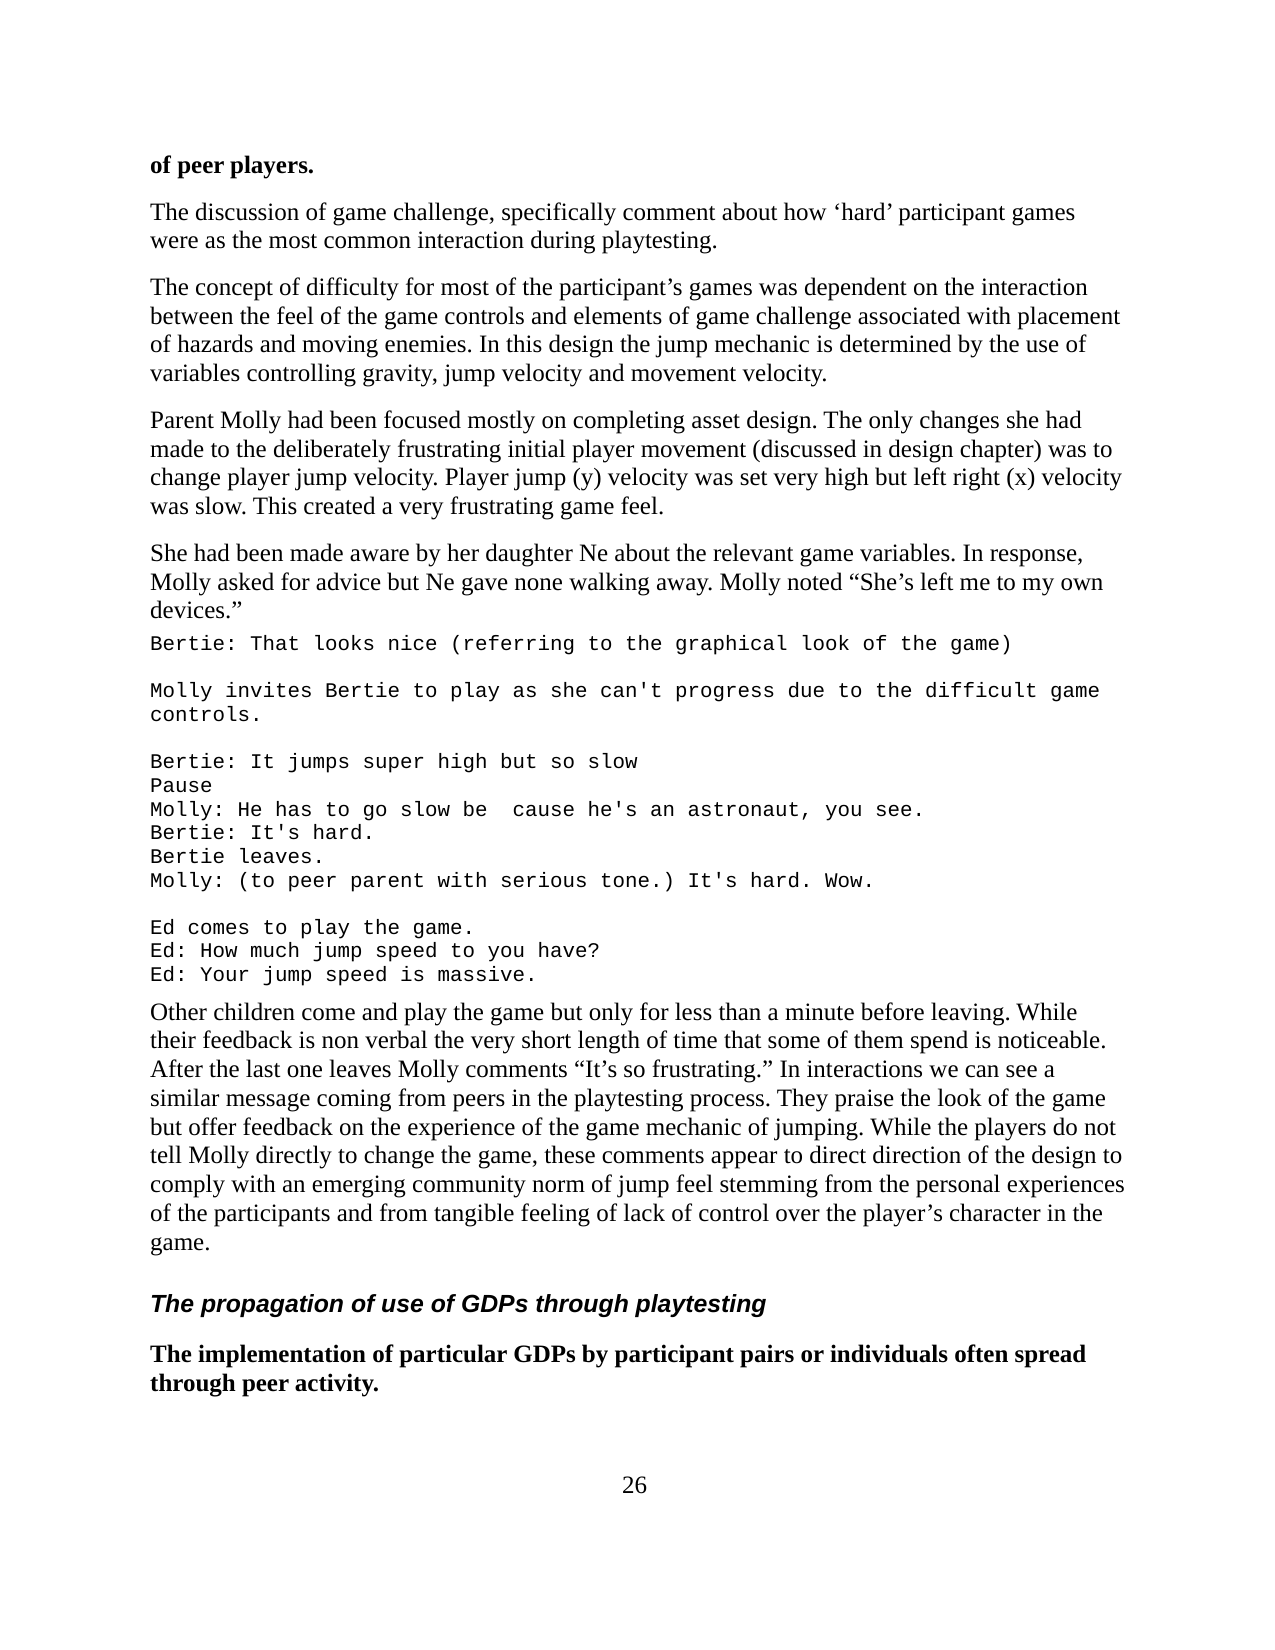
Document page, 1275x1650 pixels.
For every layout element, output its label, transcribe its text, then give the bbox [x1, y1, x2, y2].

text The implementation of particular GDPs by participant pairs or individuals often spread through peer activity. [150, 1339, 1125, 1397]
text Molly invites Bertie to play as she can't progress due to the difficult game controls. [150, 680, 1125, 728]
text Bertie: That looks nice (referring to the graphical look of the game) [150, 633, 1125, 657]
text Pause [150, 775, 1125, 799]
text The discussion of game challenge, specifically comment about how ‘hard’ participant games were as the most common interaction during playtesting. [150, 197, 1125, 254]
text Molly: He has to go slow be cause he's an astronaut, you see. [150, 799, 1125, 822]
text Ed comes to play the game. [150, 917, 1125, 941]
text Parent Molly had been focused mostly on completing asset design. The only changes she had made to the deliberately frustrating initial player movement (discussed in design chapter) was to change player jump velocity. Player jump (y) velocity was set very high but left right (x) velocity was slow. This created a very frustrating game feel. [150, 405, 1125, 520]
text Ed: Your jump speed is massive. [150, 964, 1125, 988]
text The concept of difficulty for most of the participant’s games was dependent on the interaction between the feel of the game controls and elements of game challenge associated with placement of hazards and moving enemies. In this design the jump mechanic is determined by the use of variables controlling gravity, jump velocity and movement velocity. [150, 272, 1125, 387]
text Bertie: It jumps super high but so slow [150, 751, 1125, 775]
text She had been made aware by her daughter Ne about the relevant game variables. In response, Molly asked for advice but Ne gave none walking away. Molly noted “She’s left me to my own devices.” [150, 538, 1125, 624]
text Bertie: It's hard. [150, 822, 1125, 846]
text Molly: (to peer parent with serious tone.) It's hard. Wow. [150, 869, 1125, 893]
text of peer players. [150, 150, 1125, 179]
text Bertie leaves. [150, 846, 1125, 869]
subtitle The propagation of use of GDPs through playtesting [150, 1289, 1125, 1318]
text Ed: How much jump speed to you have? [150, 941, 1125, 964]
text Other children come and play the game but only for less than a minute before leaving. While their feedback is non verbal the very short length of time that some of them spend is noticeable. After the last one leaves Molly comments “It’s so frustrating.” In interactions we can see a similar message coming from peers in the playtesting process. They praise the look of the game but offer feedback on the experience of the game mechanic of jumping. While the players do not tell Molly directly to change the game, these comments appear to direct direction of the design to comply with an emerging community norm of jump feel stemming from the personal experiences of the participants and from tangible feeling of lack of control over the player’s character in the game. [150, 997, 1125, 1256]
